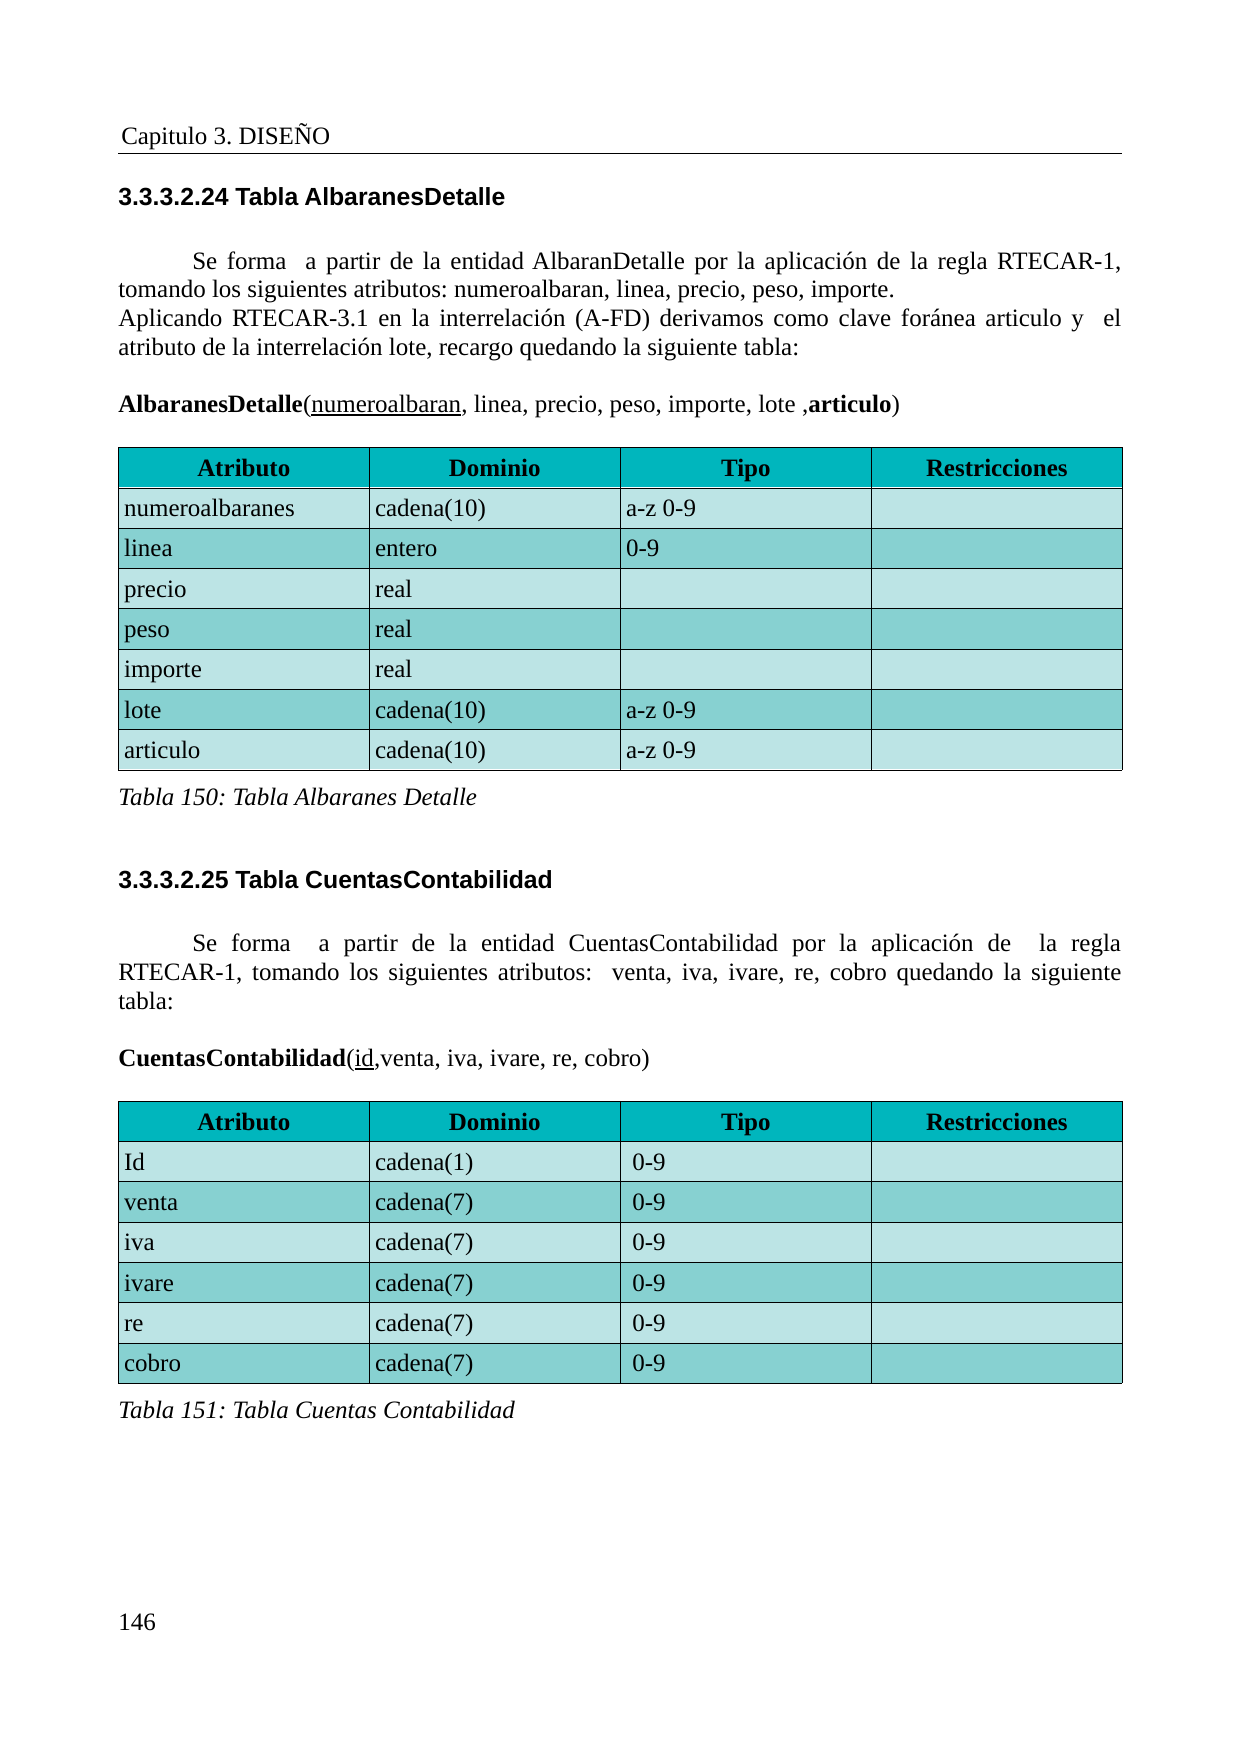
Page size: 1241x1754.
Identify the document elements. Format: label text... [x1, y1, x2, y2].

table_cell importe [119, 650, 369, 689]
table_cell [872, 609, 1122, 649]
table_cell a-z 0-9 [621, 730, 871, 769]
table_cell cadena(7) [370, 1344, 620, 1383]
table_cell [872, 1142, 1122, 1181]
table_cell [872, 1303, 1122, 1343]
table_header Restricciones [872, 448, 1122, 487]
table_cell real [370, 609, 620, 649]
table_cell [872, 730, 1122, 769]
subtitle 3.3.3.2.24 Tabla AlbaranesDetalle [118, 182, 1122, 211]
text Aplicando RTECAR-3.1 en la interrelación (A-FD) derivamos como clave foránea articulo y el atributo de la interrelación lote, recargo quedando la siguiente tabla: [118, 303, 1122, 361]
table_cell articulo [119, 730, 369, 769]
table_cell numeroalbaranes [119, 489, 369, 528]
table_header Dominio [370, 1102, 620, 1141]
table_cell 0-9 [621, 1182, 871, 1222]
table_cell [872, 529, 1122, 568]
table_cell cadena(7) [370, 1263, 620, 1302]
table_cell venta [119, 1182, 369, 1222]
table_header Restricciones [872, 1102, 1122, 1141]
table_cell cadena(10) [370, 489, 620, 528]
table_header Atributo [119, 1102, 369, 1141]
table_cell cadena(1) [370, 1142, 620, 1181]
table_cell [872, 690, 1122, 729]
table_cell peso [119, 609, 369, 649]
table_header Tipo [621, 448, 871, 487]
table_cell a-z 0-9 [621, 489, 871, 528]
table_cell linea [119, 529, 369, 568]
table_cell real [370, 569, 620, 608]
table_cell 0-9 [621, 1344, 871, 1383]
table_cell [872, 1344, 1122, 1383]
text Se forma a partir de la entidad AlbaranDetalle por la aplicación de la regla RTECAR-1, tomando los siguientes atributos: numeroalbaran, linea, precio, peso, importe. [118, 246, 1122, 303]
subtitle 3.3.3.2.25 Tabla CuentasContabilidad [118, 865, 1122, 893]
table_cell a-z 0-9 [621, 690, 871, 729]
table_cell 0-9 [621, 1223, 871, 1262]
table_header Atributo [119, 448, 369, 487]
table_cell precio [119, 569, 369, 608]
table_cell [872, 1223, 1122, 1262]
text Tabla 150: Tabla Albaranes Detalle [118, 782, 1122, 811]
table_cell 0-9 [621, 529, 871, 568]
table_cell [621, 569, 871, 608]
table_cell lote [119, 690, 369, 729]
table_header Tipo [621, 1102, 871, 1141]
table_cell [621, 650, 871, 689]
table_cell cadena(10) [370, 690, 620, 729]
table_cell cadena(10) [370, 730, 620, 769]
table_cell cadena(7) [370, 1182, 620, 1222]
table_cell 0-9 [621, 1303, 871, 1343]
table_header Dominio [370, 448, 620, 487]
table_cell [621, 609, 871, 649]
table_cell cadena(7) [370, 1303, 620, 1343]
table_cell cadena(7) [370, 1223, 620, 1262]
table_cell cobro [119, 1344, 369, 1383]
text Se forma a partir de la entidad CuentasContabilidad por la aplicación de la regla RTECAR-1, tomando los siguientes atributos: venta, iva, ivare, re, cobro quedando la siguiente tabla: [118, 928, 1122, 1014]
table_cell entero [370, 529, 620, 568]
table_cell 0-9 [621, 1142, 871, 1181]
table_cell re [119, 1303, 369, 1343]
table_cell [872, 569, 1122, 608]
table_cell 0-9 [621, 1263, 871, 1302]
table_cell real [370, 650, 620, 689]
text Tabla 151: Tabla Cuentas Contabilidad [118, 1396, 1122, 1424]
table_cell ivare [119, 1263, 369, 1302]
table_cell [872, 1263, 1122, 1302]
table_cell [872, 650, 1122, 689]
table_cell [872, 1182, 1122, 1222]
table_cell [872, 489, 1122, 528]
text AlbaranesDetalle(numeroalbaran, linea, precio, peso, importe, lote ,articulo) [118, 389, 1122, 418]
table_cell iva [119, 1223, 369, 1262]
table_cell Id [119, 1142, 369, 1181]
text CuentasContabilidad(id,venta, iva, ivare, re, cobro) [118, 1043, 1122, 1072]
